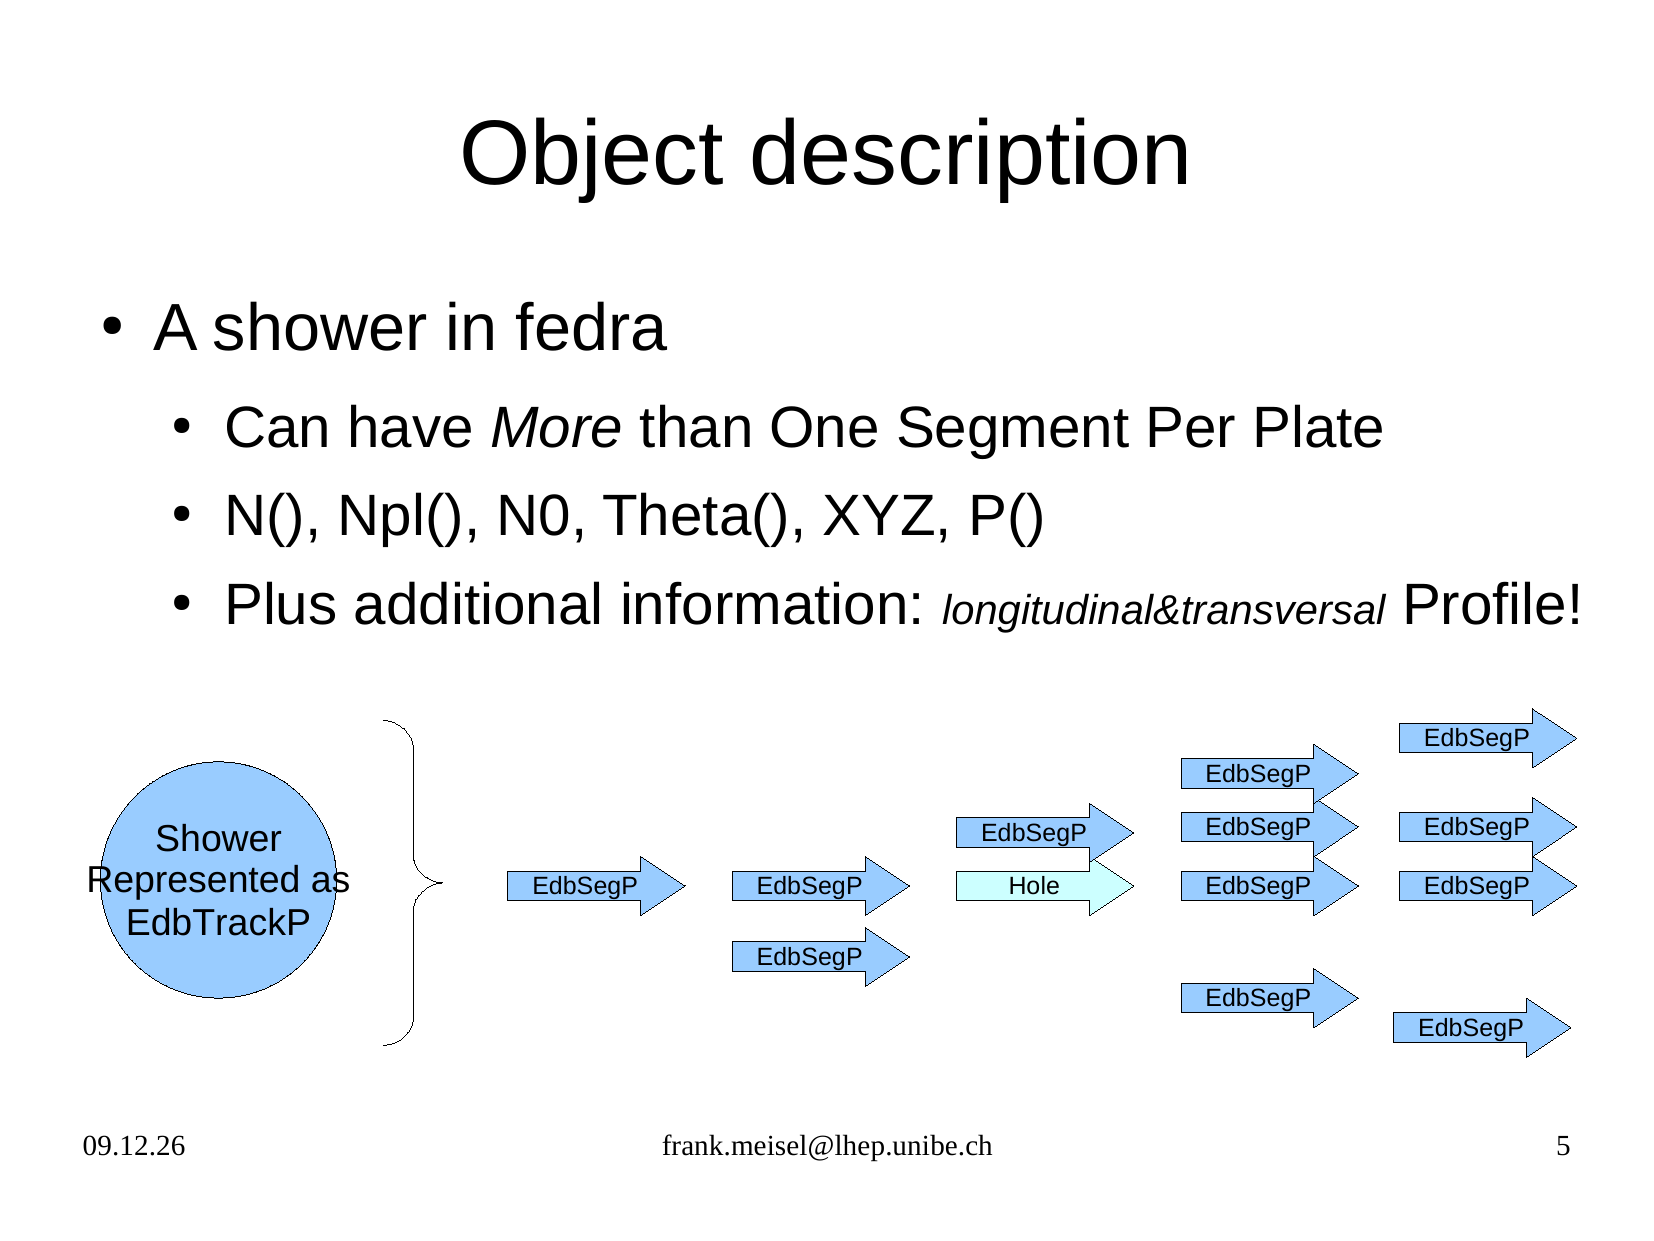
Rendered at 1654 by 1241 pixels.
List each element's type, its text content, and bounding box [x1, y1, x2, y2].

text_box Hole [956, 859, 1134, 916]
text_box EdbSegP [1393, 998, 1571, 1058]
text_box EdbSegP [507, 856, 686, 916]
text_box EdbSegP [732, 856, 910, 916]
text_box EdbSegP [1181, 856, 1359, 916]
text_box EdbSegP [732, 927, 910, 987]
text_box EdbSegP [1181, 744, 1359, 804]
title Object description [82, 49, 1571, 257]
text_box EdbSegP [1399, 708, 1577, 768]
text_box Shower Represented as EdbTrackP [100, 761, 337, 999]
text_box EdbSegP [1399, 857, 1577, 916]
list A shower in fedra Can have More than One Segment Per Plate N(), Npl(), N0, Theta(), XYZ, P() Plus additional information: longitudinal&transversal Profile! [82, 290, 1595, 1094]
text_box EdbSegP [1399, 797, 1577, 857]
text_box EdbSegP [956, 803, 1134, 863]
text_box EdbSegP [1181, 968, 1359, 1028]
text_box EdbSegP [1181, 800, 1359, 857]
